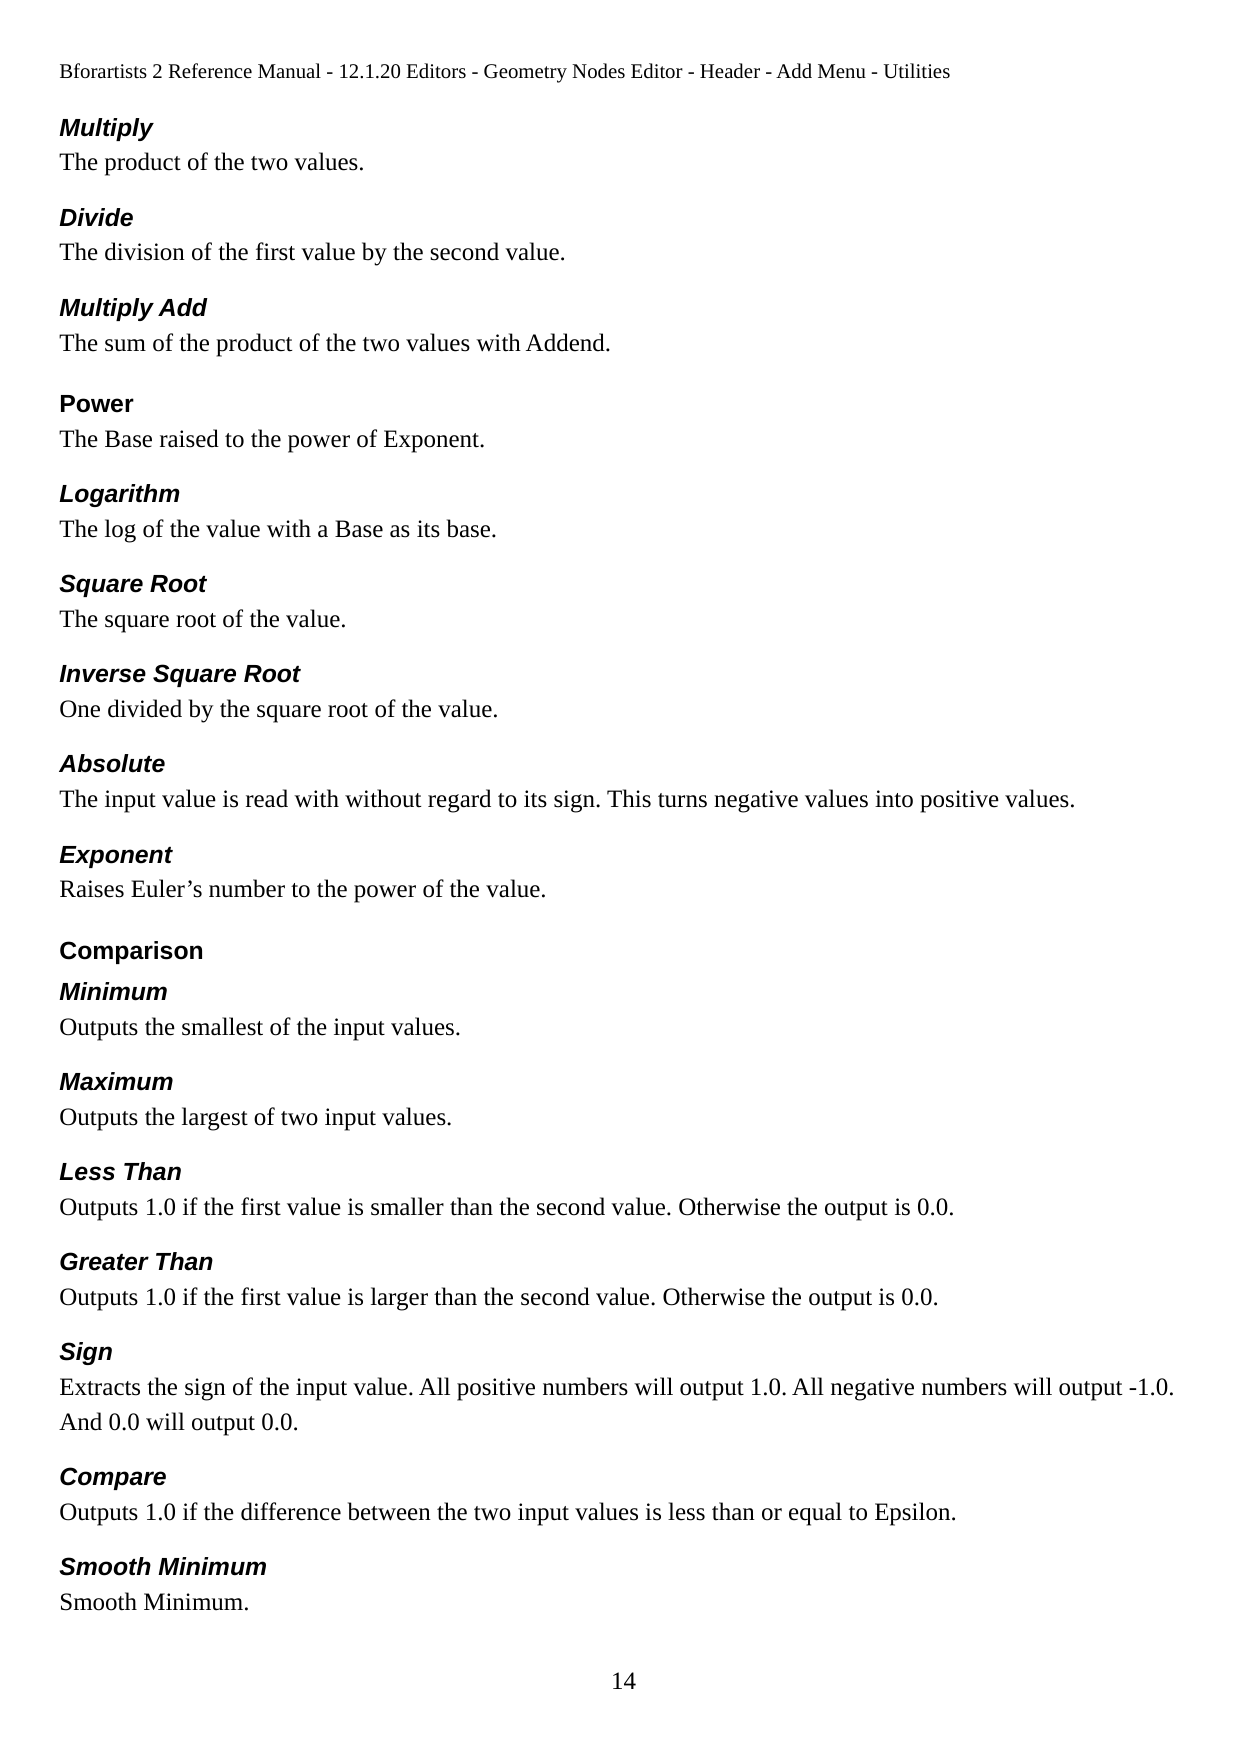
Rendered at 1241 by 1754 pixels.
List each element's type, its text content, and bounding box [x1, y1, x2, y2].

subtitle Greater Than [59, 1247, 1181, 1276]
subtitle Absolute [59, 749, 1181, 778]
text Outputs the smallest of the input values. [59, 1012, 1181, 1041]
subtitle Inverse Square Root [59, 659, 1181, 688]
subtitle Divide [59, 203, 1181, 231]
text One divided by the square root of the value. [59, 694, 1181, 723]
text The product of the two values. [59, 147, 1181, 176]
text Raises Euler’s number to the power of the value. [59, 874, 1181, 903]
text The Base raised to the power of Exponent. [59, 424, 1181, 453]
text Outputs 1.0 if the first value is smaller than the second value. Otherwise the output is 0.0. [59, 1192, 1181, 1221]
subtitle Power [59, 389, 1181, 418]
text Extracts the sign of the input value. All positive numbers will output 1.0. All negative numbers will output -1.0. And 0.0 will output 0.0. [59, 1372, 1181, 1436]
subtitle Square Root [59, 569, 1181, 598]
subtitle Multiply [59, 113, 1181, 141]
subtitle Comparison [59, 936, 1181, 964]
subtitle Compare [59, 1462, 1181, 1491]
text The sum of the product of the two values with Addend. [59, 328, 1181, 356]
text Outputs 1.0 if the difference between the two input values is less than or equal to Epsilon. [59, 1497, 1181, 1526]
text Outputs the largest of two input values. [59, 1102, 1181, 1131]
subtitle Exponent [59, 840, 1181, 868]
text Outputs 1.0 if the first value is larger than the second value. Otherwise the output is 0.0. [59, 1282, 1181, 1311]
text The log of the value with a Base as its base. [59, 514, 1181, 543]
subtitle Logarithm [59, 479, 1181, 508]
subtitle Minimum [59, 977, 1181, 1006]
subtitle Multiply Add [59, 293, 1181, 321]
subtitle Smooth Minimum [59, 1552, 1181, 1581]
text The square root of the value. [59, 604, 1181, 633]
text The input value is read with without regard to its sign. This turns negative values into positive values. [59, 784, 1181, 813]
subtitle Maximum [59, 1067, 1181, 1096]
subtitle Sign [59, 1337, 1181, 1366]
subtitle Less Than [59, 1157, 1181, 1186]
text The division of the first value by the second value. [59, 237, 1181, 266]
text Smooth Minimum. [59, 1587, 1181, 1616]
